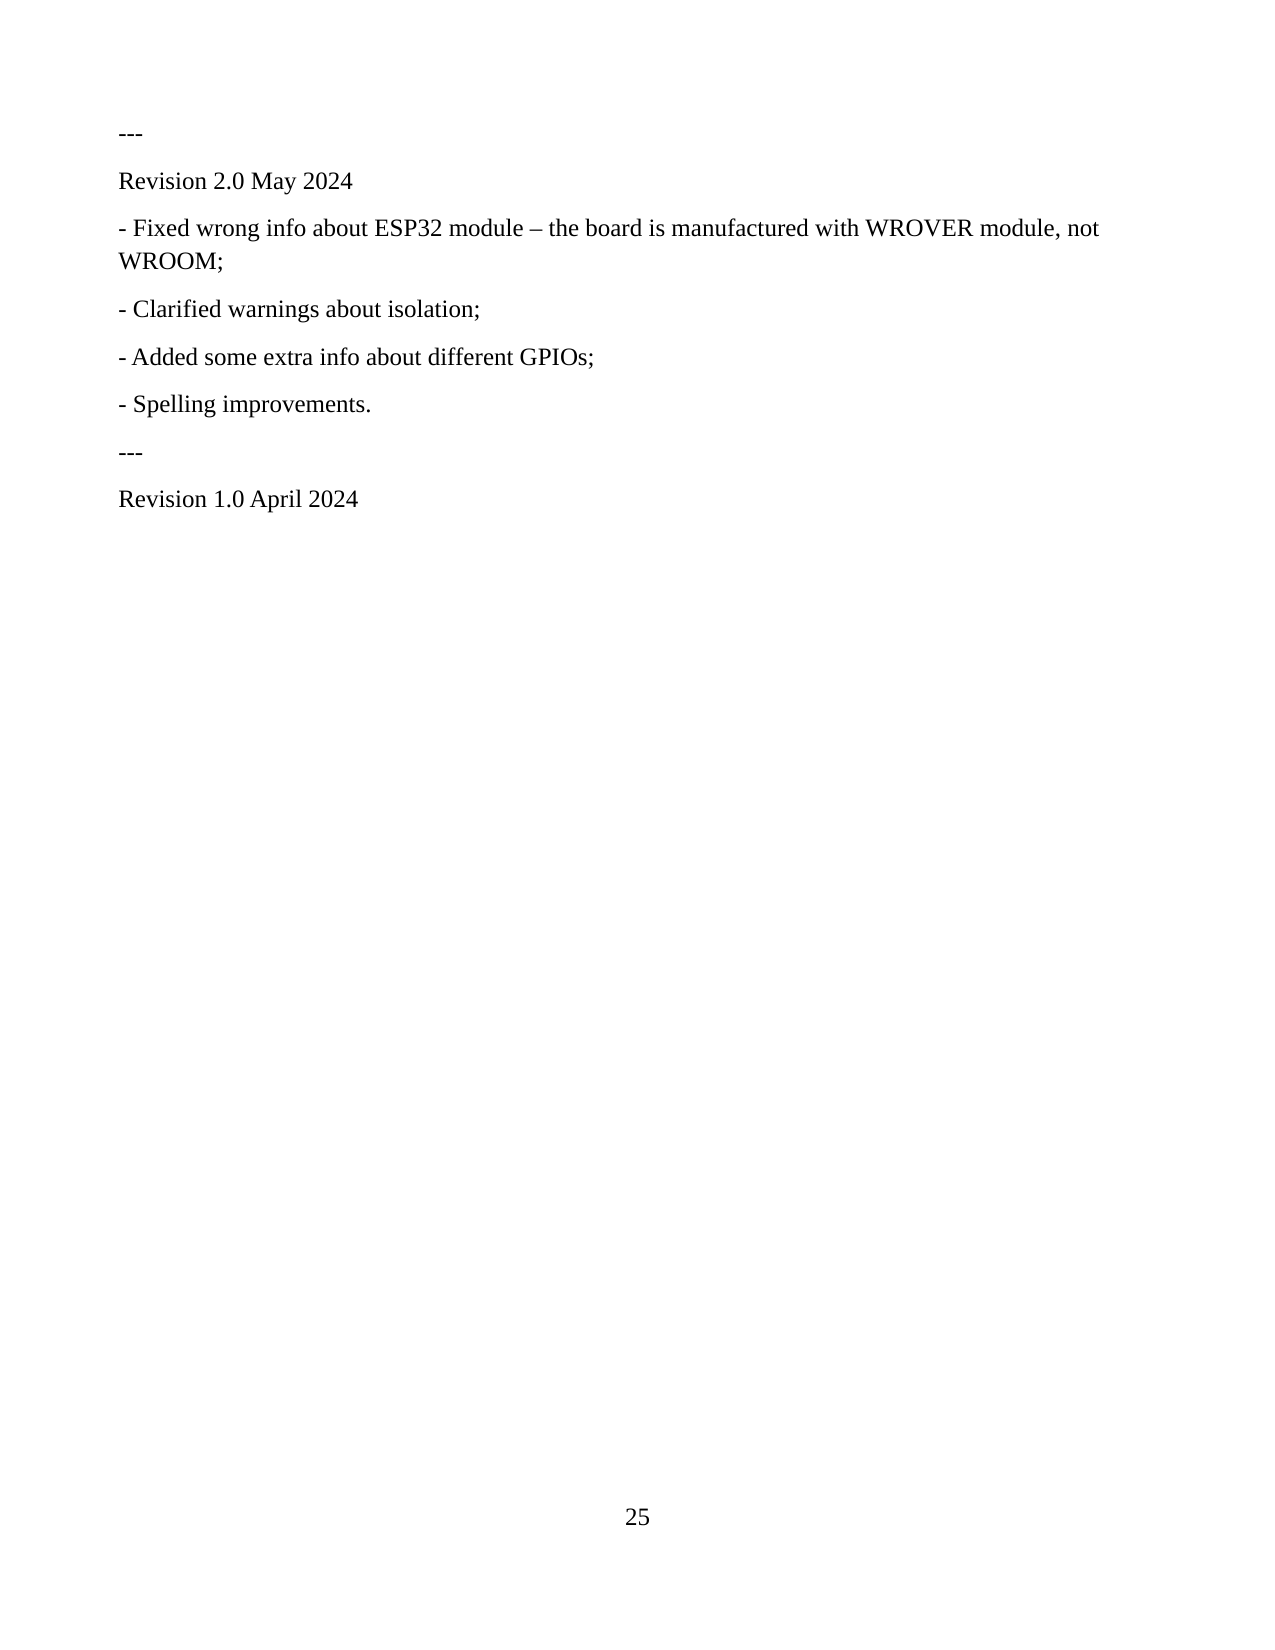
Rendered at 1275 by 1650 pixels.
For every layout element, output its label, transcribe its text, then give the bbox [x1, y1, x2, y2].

text - Spelling improvements. [118, 389, 1157, 418]
text --- [118, 437, 1157, 466]
text - Fixed wrong info about ESP32 module – the board is manufactured with WROVER module, not WROOM; [118, 213, 1157, 275]
text - Added some extra info about different GPIOs; [118, 342, 1157, 370]
text Revision 2.0 May 2024 [118, 166, 1157, 194]
text Revision 1.0 April 2024 [118, 484, 1157, 513]
text - Clarified warnings about isolation; [118, 294, 1157, 323]
text --- [118, 118, 1157, 147]
